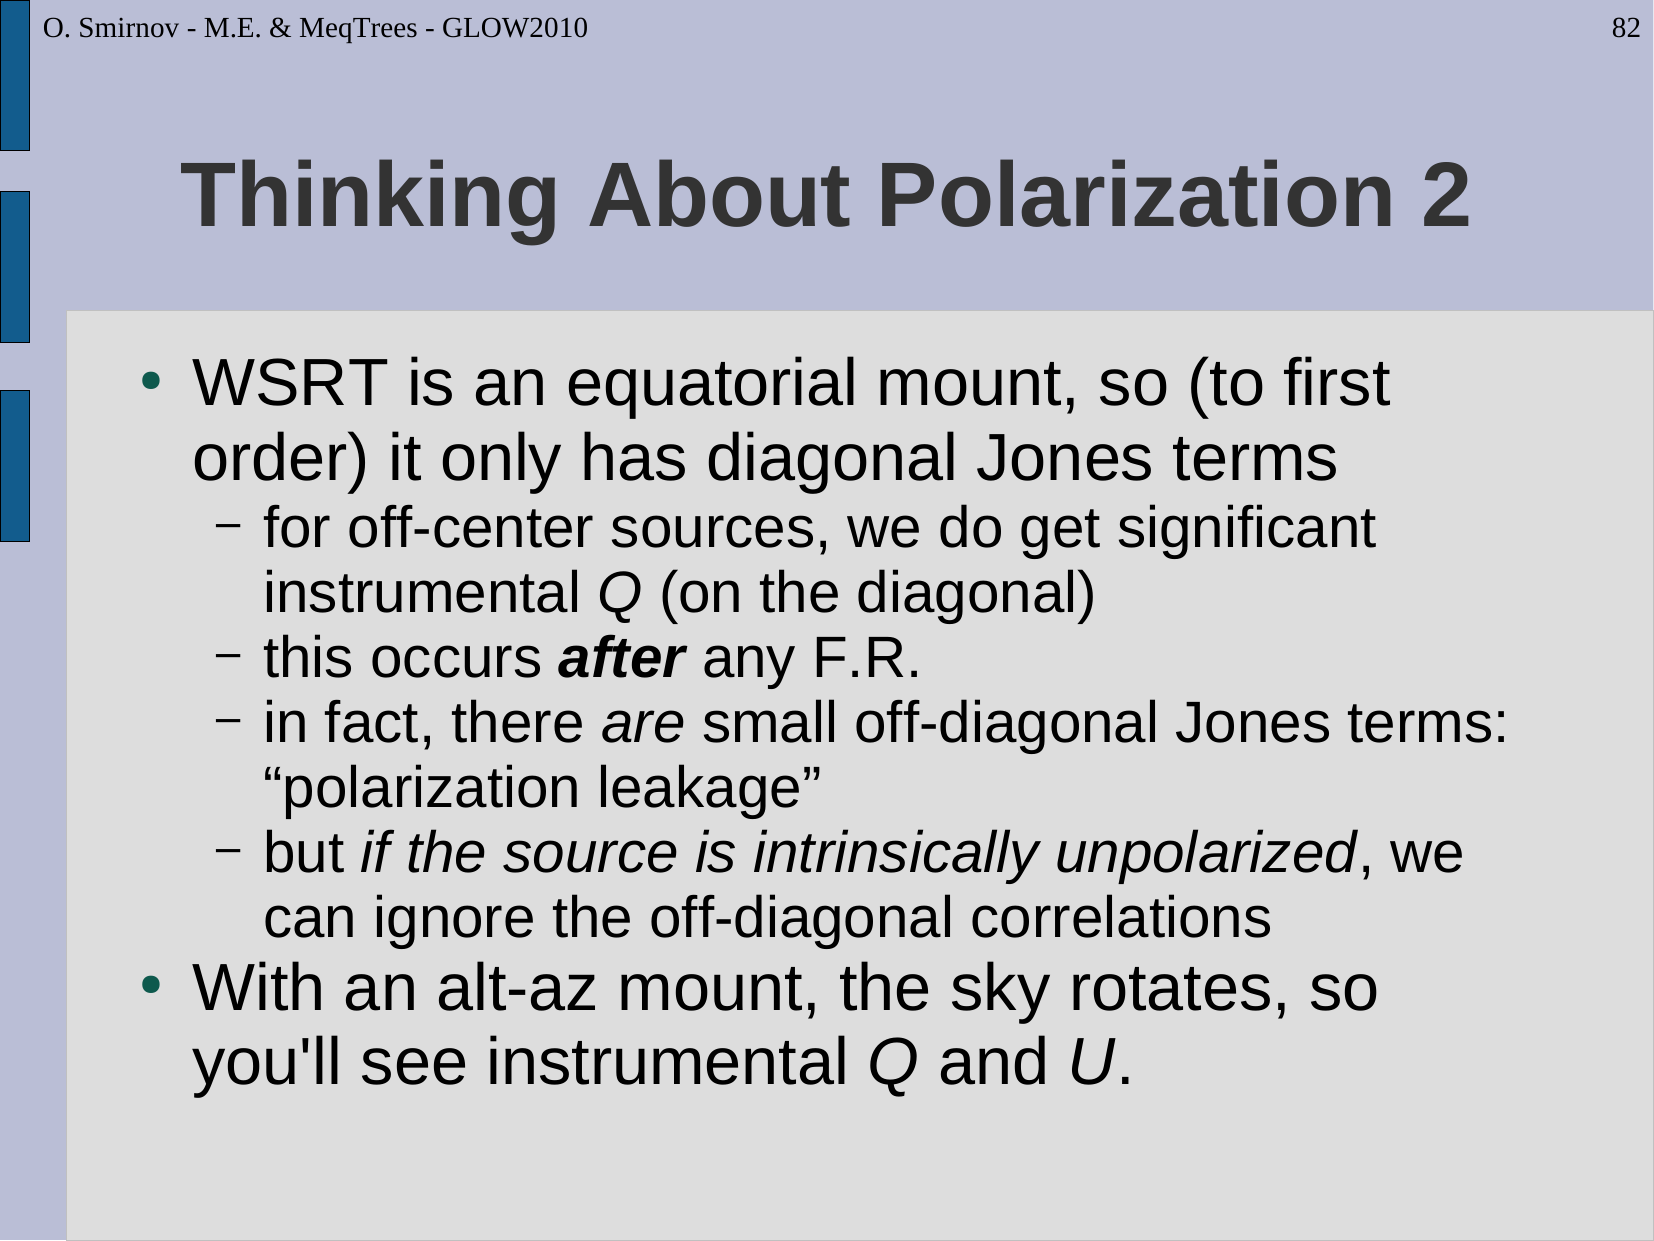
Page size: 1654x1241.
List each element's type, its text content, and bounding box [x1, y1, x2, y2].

title Thinking About Polarization 2 [121, 98, 1534, 291]
list WSRT is an equatorial mount, so (to first order) it only has diagonal Jones terms for off-center sources, we do get significant instrumental Q (on the diagonal) this occurs after any F.R. in fact, there are small off-diagonal Jones terms: “polarization leakage” but if the source is intrinsically unpolarized, we can ignore the off-diagonal correlations With an alt-az mount, the sky rotates, so you'll see instrumental Q and U. [121, 344, 1534, 1112]
